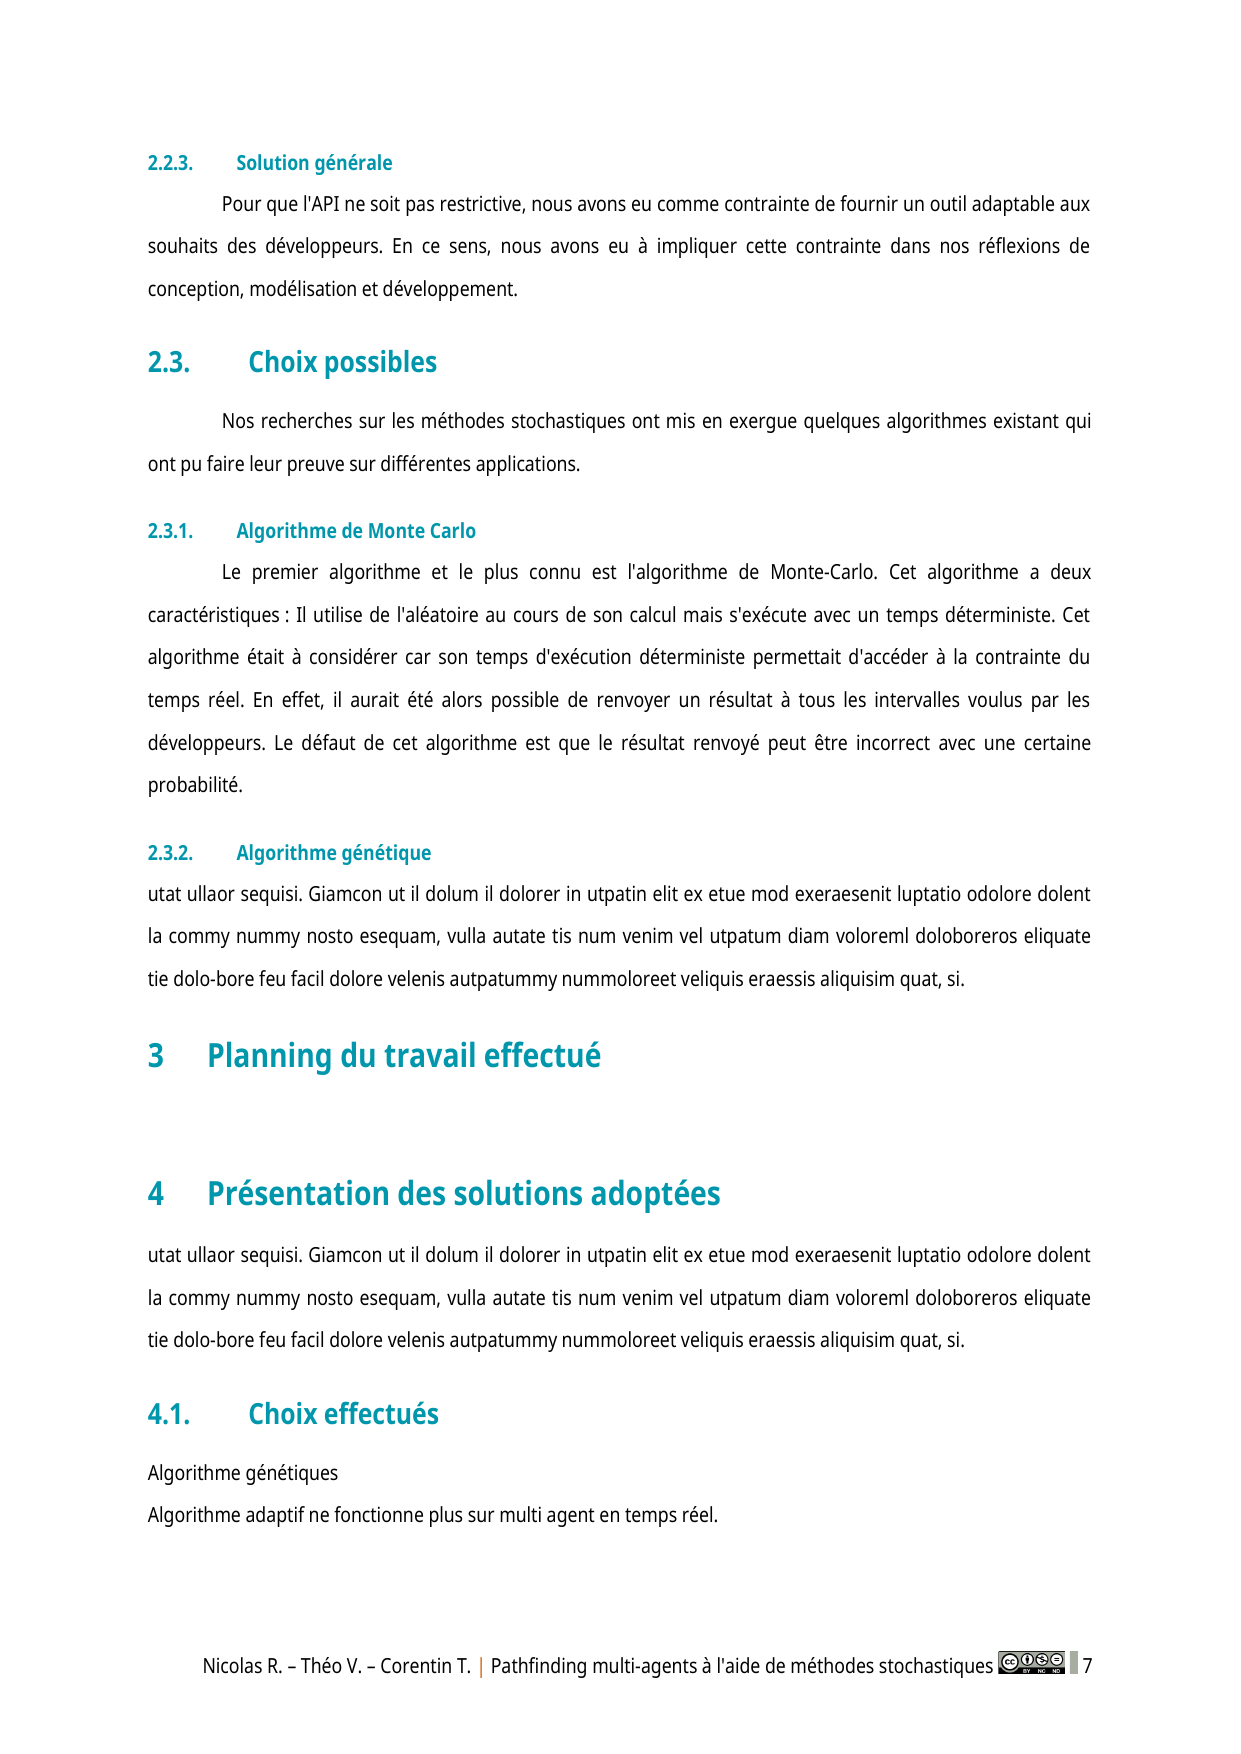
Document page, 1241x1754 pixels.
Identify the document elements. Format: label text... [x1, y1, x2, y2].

text utat ullaor sequisi. Giamcon ut il dolum il dolorer in utpatin elit ex etue mod exeraesenit luptatio odolore dolent la commy nummy nosto esequam, vulla autate tis num venim vel utpatum diam voloreml doloboreros eliquate tie dolo-bore feu facil dolore velenis autpatummy nummoloreet veliquis eraessis aliquisim quat, si. [148, 879, 1092, 992]
text Le premier algorithme et le plus connu est l'algorithme de Monte-Carlo. Cet algorithme a deux caractéristiques : Il utilise de l'aléatoire au cours de son calcul mais s'exécute avec un temps déterministe. Cet algorithme était à considérer car son temps d'exécution déterministe permettait d'accéder à la contrainte du temps réel. En effet, il aurait été alors possible de renvoyer un résultat à tous les intervalles voulus par les développeurs. Le défaut de cet algorithme est que le résultat renvoyé peut être incorrect avec une certaine probabilité. [148, 557, 1092, 799]
text utat ullaor sequisi. Giamcon ut il dolum il dolorer in utpatin elit ex etue mod exeraesenit luptatio odolore dolent la commy nummy nosto esequam, vulla autate tis num venim vel utpatum diam voloreml doloboreros eliquate tie dolo-bore feu facil dolore velenis autpatummy nummoloreet veliquis eraessis aliquisim quat, si. [148, 1240, 1092, 1354]
subtitle Choix effectués [148, 1393, 1092, 1433]
subtitle Solution générale [148, 148, 1092, 176]
subtitle Algorithme génétique [148, 838, 1092, 866]
subtitle Présentation des solutions adoptées [148, 1170, 1092, 1215]
subtitle Planning du travail effectué [148, 1032, 1092, 1077]
picture [998, 1651, 1065, 1674]
picture [1069, 1651, 1078, 1674]
subtitle Choix possibles [148, 341, 1092, 381]
text Algorithme génétiques [148, 1458, 1092, 1486]
text Pour que l'API ne soit pas restrictive, nous avons eu comme contrainte de fournir un outil adaptable aux souhaits des développeurs. En ce sens, nous avons eu à impliquer cette contrainte dans nos réflexions de conception, modélisation et développement. [148, 189, 1092, 302]
subtitle Algorithme de Monte Carlo [148, 516, 1092, 545]
text Algorithme adaptif ne fonctionne plus sur multi agent en temps réel. [148, 1500, 1092, 1529]
text Nos recherches sur les méthodes stochastiques ont mis en exergue quelques algorithmes existant qui ont pu faire leur preuve sur différentes applications. [148, 406, 1092, 477]
